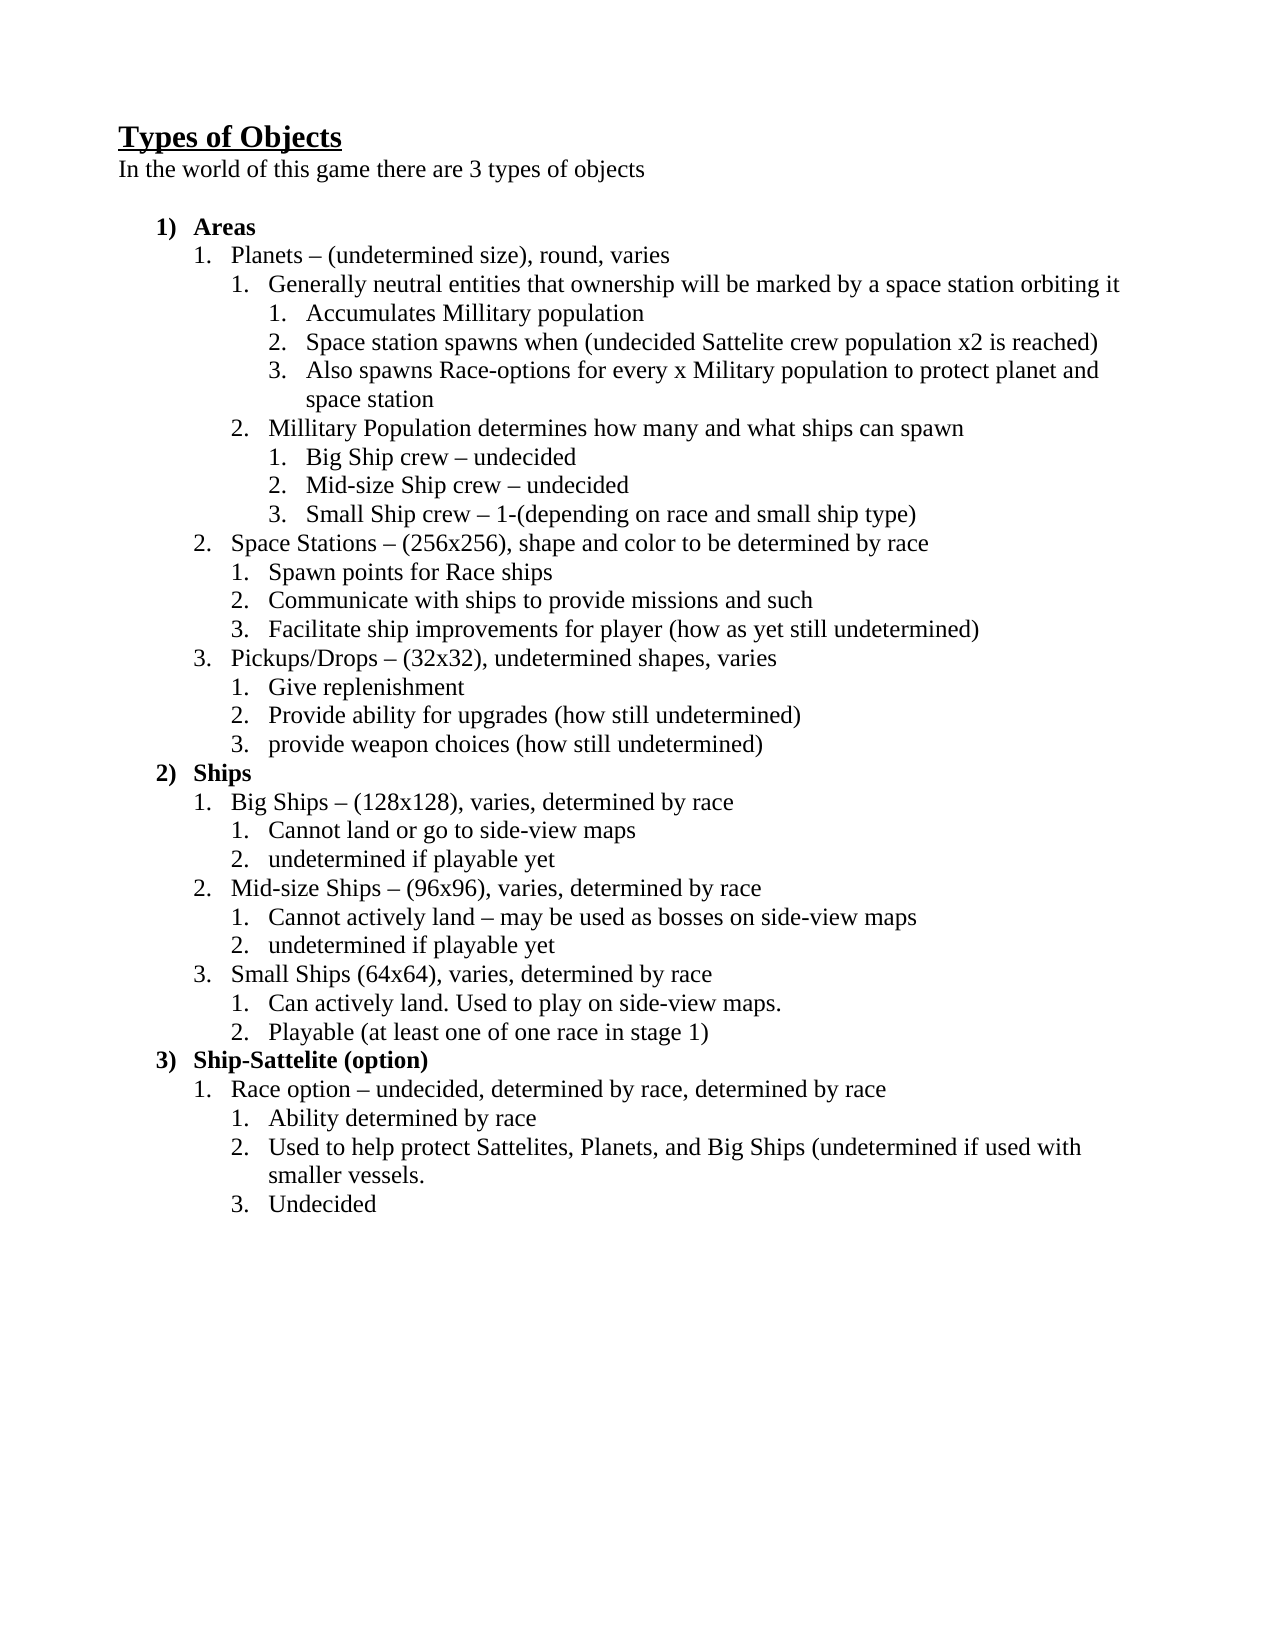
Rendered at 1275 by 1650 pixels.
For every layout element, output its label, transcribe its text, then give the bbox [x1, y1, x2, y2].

list Race option – undecided, determined by race, determined by race [193, 1074, 1157, 1103]
list Can actively land. Used to play on side-view maps. [231, 988, 1157, 1017]
list Space Stations – (256x256), shape and color to be determined by race [193, 528, 1157, 557]
list Used to help protect Sattelites, Planets, and Big Ships (undetermined if used with smaller vessels. [231, 1132, 1157, 1189]
list Give replenishment [231, 672, 1157, 700]
list Mid-size Ships – (96x96), varies, determined by race [193, 873, 1157, 902]
list Small Ships (64x64), varies, determined by race [193, 959, 1157, 988]
list Spawn points for Race ships [231, 557, 1157, 585]
list Accumulates Millitary population [268, 298, 1157, 327]
list Millitary Population determines how many and what ships can spawn [231, 413, 1157, 442]
list Big Ship crew – undecided [268, 442, 1157, 470]
list Undecided [231, 1189, 1157, 1218]
list Communicate with ships to provide missions and such [231, 585, 1157, 614]
list Ship-Sattelite (option) [156, 1045, 1157, 1074]
list Ability determined by race [231, 1103, 1157, 1132]
list Areas [156, 212, 1157, 240]
list provide weapon choices (how still undetermined) [231, 729, 1157, 758]
list Ships [156, 758, 1157, 787]
list Pickups/Drops – (32x32), undetermined shapes, varies [193, 643, 1157, 672]
list Cannot actively land – may be used as bosses on side-view maps [231, 902, 1157, 930]
list Mid-size Ship crew – undecided [268, 470, 1157, 499]
list Also spawns Race-options for every x Military population to protect planet and space station [268, 355, 1157, 413]
list Space station spawns when (undecided Sattelite crew population x2 is reached) [268, 327, 1157, 355]
list Facilitate ship improvements for player (how as yet still undetermined) [231, 614, 1157, 643]
list Planets – (undetermined size), round, varies [193, 240, 1157, 269]
list undetermined if playable yet [231, 844, 1157, 873]
text Types of Objects [118, 118, 1157, 154]
list undetermined if playable yet [231, 930, 1157, 959]
list Small Ship crew – 1-(depending on race and small ship type) [268, 499, 1157, 528]
list Generally neutral entities that ownership will be marked by a space station orbiting it [231, 269, 1157, 298]
list Playable (at least one of one race in stage 1) [231, 1017, 1157, 1045]
list Big Ships – (128x128), varies, determined by race [193, 787, 1157, 815]
list Cannot land or go to side-view maps [231, 815, 1157, 844]
text In the world of this game there are 3 types of objects [118, 154, 1157, 183]
list Provide ability for upgrades (how still undetermined) [231, 700, 1157, 729]
